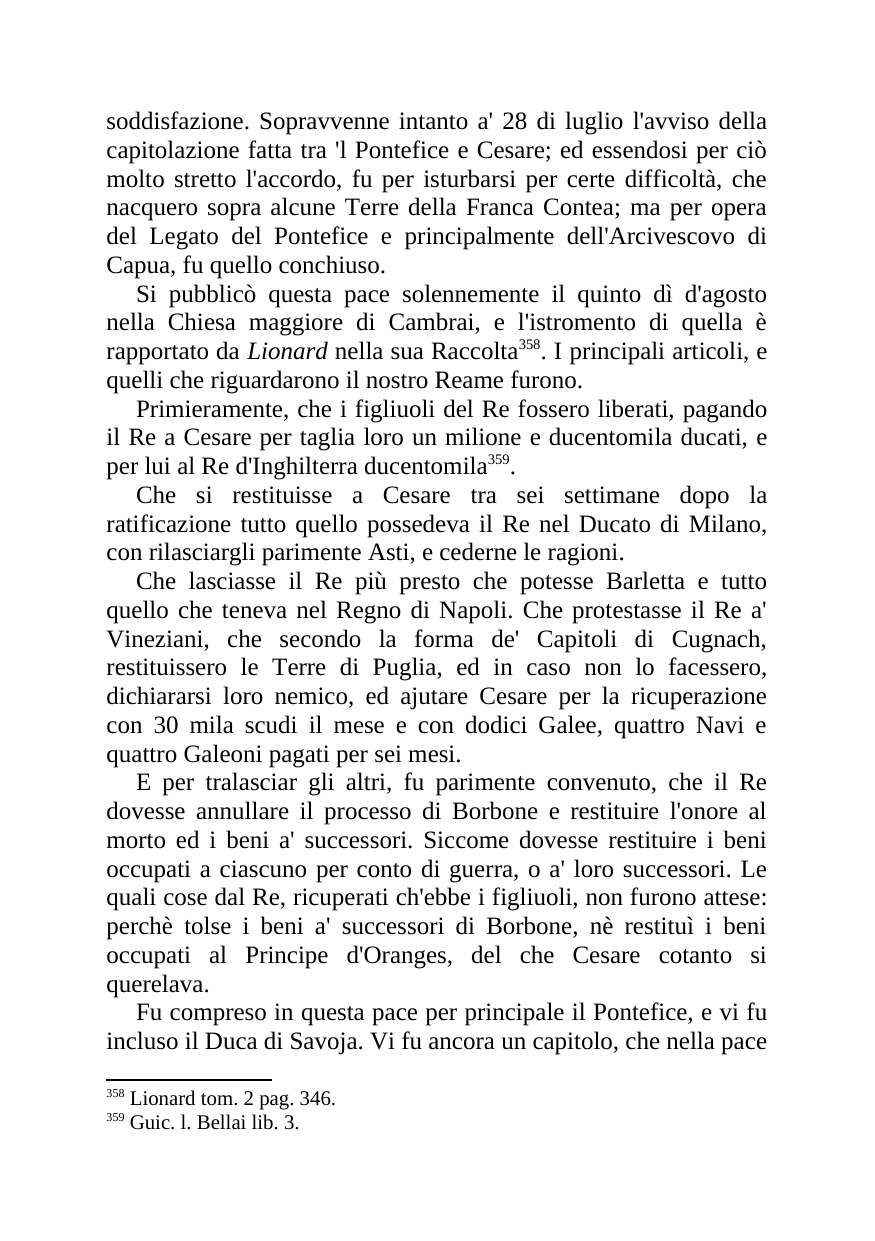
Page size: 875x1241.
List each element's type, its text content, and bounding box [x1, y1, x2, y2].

text Che lasciasse il Re più presto che potesse Barletta e tutto quello che teneva nel Regno di Napoli. Che protestasse il Re a' Vineziani, che secondo la forma de' Capitoli di Cugnach, restituissero le Terre di Puglia, ed in caso non lo facessero, dichiararsi loro nemico, ed ajutare Cesare per la ricuperazione con 30 mila scudi il mese e con dodici Galee, quattro Navi e quattro Galeoni pagati per sei mesi. [106, 566, 768, 767]
text Si pubblicò questa pace solennemente il quinto dì d'agosto nella Chiesa maggiore di Cambrai, e l'istromento di quella è rapportato da Lionard nella sua Raccolta. I principali articoli, e quelli che riguardarono il nostro Reame furono. [106, 279, 768, 394]
text soddisfazione. Sopravvenne intanto a' 28 di luglio l'avviso della capitolazione fatta tra 'l Pontefice e Cesare; ed essendosi per ciò molto stretto l'accordo, fu per isturbarsi per certe difficoltà, che nacquero sopra alcune Terre della Franca Contea; ma per opera del Legato del Pontefice e principalmente dell'Arcivescovo di Capua, fu quello conchiuso. [106, 106, 768, 279]
text Guic. l. Bellai lib. 3. [106, 1110, 768, 1134]
text Lionard tom. 2 pag. 346. [106, 1086, 768, 1110]
text Fu compreso in questa pace per principale il Pontefice, e vi fu incluso il Duca di Savoja. Vi fu ancora un capitolo, che nella pace [106, 997, 768, 1055]
text Primieramente, che i figliuoli del Re fossero liberati, pagando il Re a Cesare per taglia loro un milione e ducentomila ducati, e per lui al Re d'Inghilterra ducentomila. [106, 394, 768, 480]
text E per tralasciar gli altri, fu parimente convenuto, che il Re dovesse annullare il processo di Borbone e restituire l'onore al morto ed i beni a' successori. Siccome dovesse restituire i beni occupati a ciascuno per conto di guerra, o a' loro successori. Le quali cose dal Re, ricuperati ch'ebbe i figliuoli, non furono attese: perchè tolse i beni a' successori di Borbone, nè restituì i beni occupati al Principe d'Oranges, del che Cesare cotanto si querelava. [106, 767, 768, 997]
text Che si restituisse a Cesare tra sei settimane dopo la ratificazione tutto quello possedeva il Re nel Ducato di Milano, con rilasciargli parimente Asti, e cederne le ragioni. [106, 480, 768, 566]
